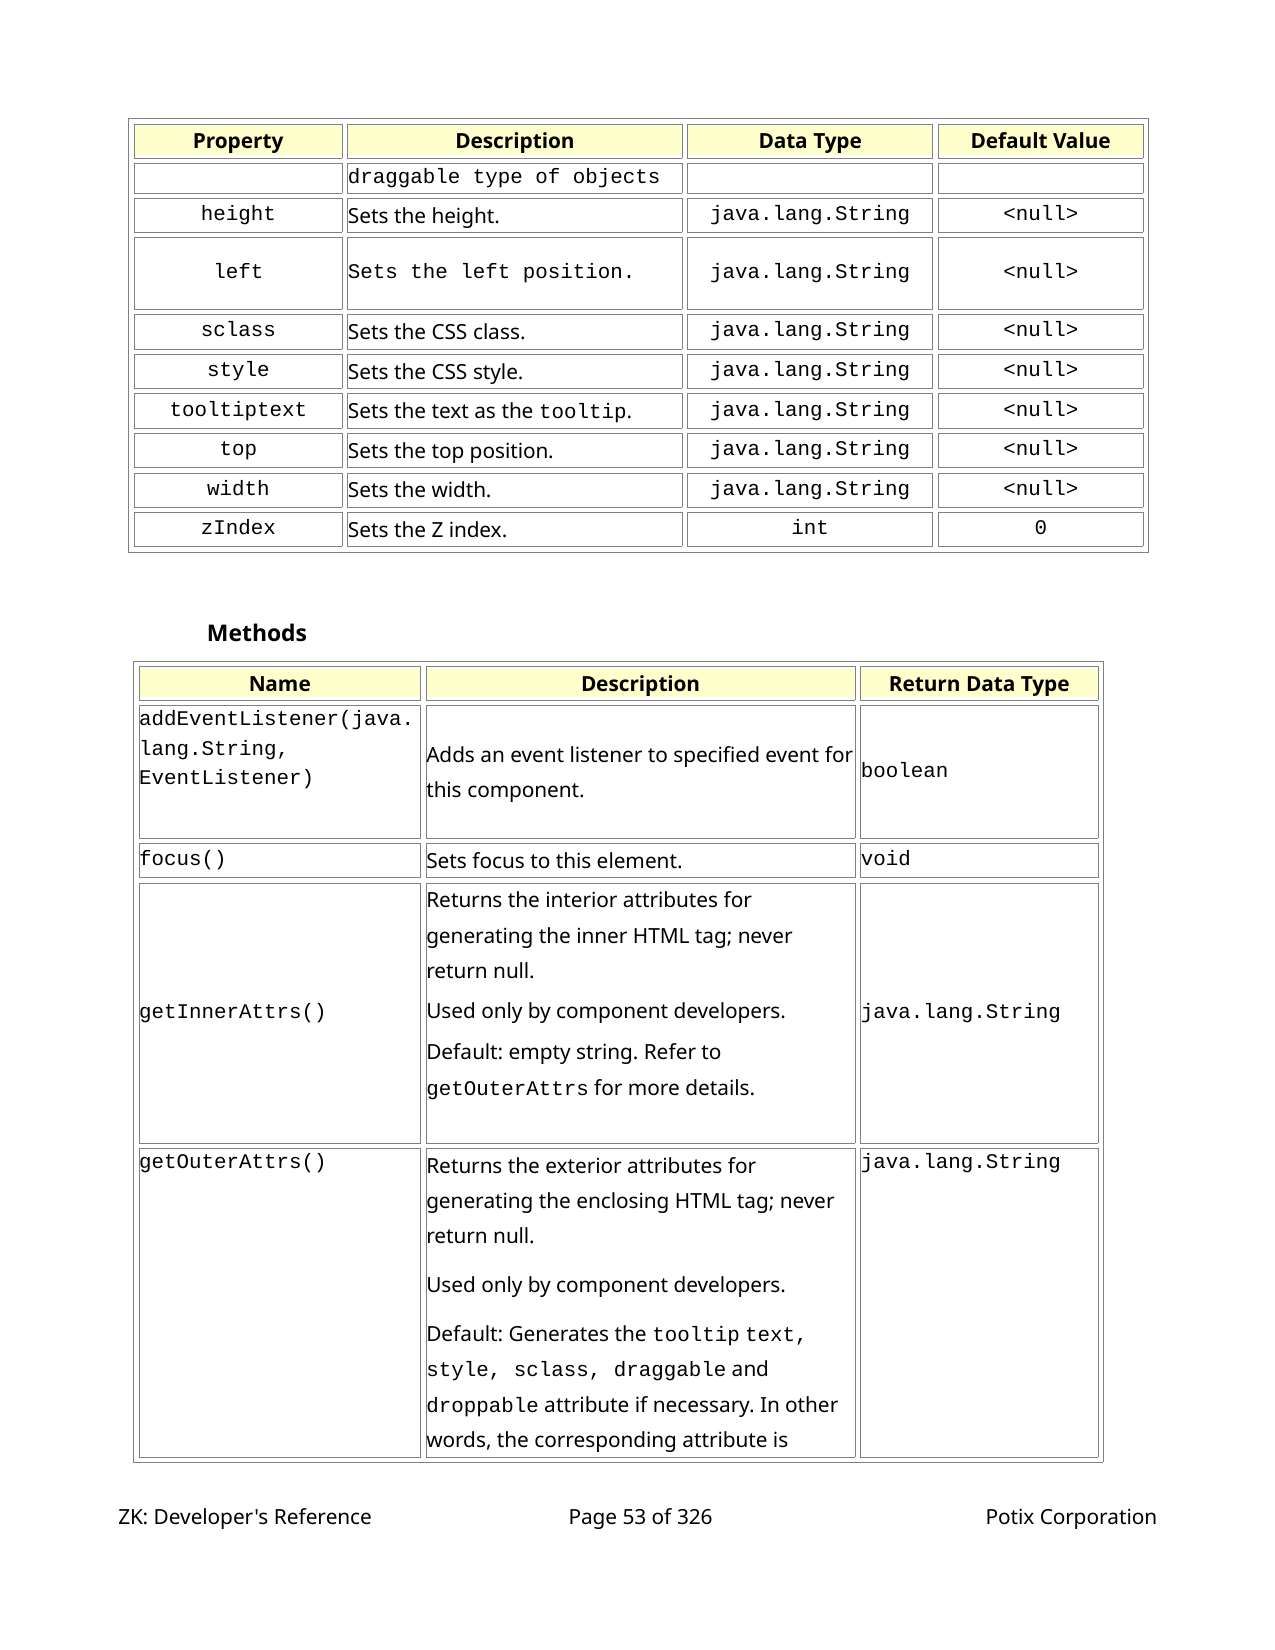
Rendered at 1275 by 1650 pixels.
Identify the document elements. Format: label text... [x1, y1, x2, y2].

table_cell [935, 158, 1146, 192]
table_header Description [423, 662, 858, 700]
table_cell top [131, 428, 345, 467]
table_cell Returns the exterior attributes for generating the enclosing HTML tag; never return null. Used only by component developers. Default: Generates the tooltip text, style, sclass, draggable and droppable attribute if necessary. In other words, the corresponding attribute is [423, 1143, 858, 1457]
table_cell Sets the CSS class. [345, 309, 685, 348]
table_cell Sets the top position. [345, 428, 685, 467]
table_cell <null> [935, 232, 1146, 309]
table_cell <null> [935, 309, 1146, 348]
table_cell style [131, 349, 345, 388]
table_cell void [858, 838, 1101, 877]
table_cell java.lang.String [858, 1143, 1101, 1457]
table_cell <null> [935, 388, 1146, 428]
table_header Data Type [685, 119, 935, 158]
table_cell java.lang.String [685, 428, 935, 467]
table_cell left [131, 232, 345, 309]
table_cell java.lang.String [685, 232, 935, 309]
table_cell zIndex [131, 507, 345, 546]
table_cell Sets the text as the tooltip. [345, 388, 685, 428]
table_cell getOuterAttrs() [136, 1143, 423, 1457]
table_cell Sets the CSS style. [345, 349, 685, 388]
table_cell Adds an event listener to specified event for this component. [423, 700, 858, 838]
table_header Return Data Type [858, 662, 1101, 700]
table_cell sclass [131, 309, 345, 348]
table_cell [685, 158, 935, 192]
table_cell java.lang.String [685, 388, 935, 428]
table_cell <null> [935, 467, 1146, 507]
subtitle Methods [207, 617, 1157, 648]
table_cell Sets focus to this element. [423, 838, 858, 877]
table_cell boolean [858, 700, 1101, 838]
table_cell Sets the left position. [345, 232, 685, 309]
table_cell Returns the interior attributes for generating the inner HTML tag; never return null. Used only by component developers. Default: empty string. Refer to getOuterAttrs for more details. [423, 877, 858, 1142]
table_cell java.lang.String [685, 467, 935, 507]
table_cell java.lang.String [685, 349, 935, 388]
table_cell width [131, 467, 345, 507]
table_cell <null> [935, 349, 1146, 388]
table_header Property [131, 119, 345, 158]
table_cell getInnerAttrs() [136, 877, 423, 1142]
table_cell height [131, 193, 345, 232]
table_cell draggable type of objects [345, 158, 685, 192]
table_cell [131, 158, 345, 192]
table_cell java.lang.String [685, 193, 935, 232]
table_cell addEventListener(java.lang.String, EventListener) [136, 700, 423, 838]
table_cell <null> [935, 428, 1146, 467]
table_cell tooltiptext [131, 388, 345, 428]
table_header Description [345, 119, 685, 158]
table_cell java.lang.String [858, 877, 1101, 1142]
table_cell focus() [136, 838, 423, 877]
table_cell Sets the Z index. [345, 507, 685, 546]
table_cell int [685, 507, 935, 546]
table_cell 0 [935, 507, 1146, 546]
table_cell Sets the width. [345, 467, 685, 507]
table_cell java.lang.String [685, 309, 935, 348]
table_header Name [136, 662, 423, 700]
table_cell Sets the height. [345, 193, 685, 232]
table_cell <null> [935, 193, 1146, 232]
table_header Default Value [935, 119, 1146, 158]
